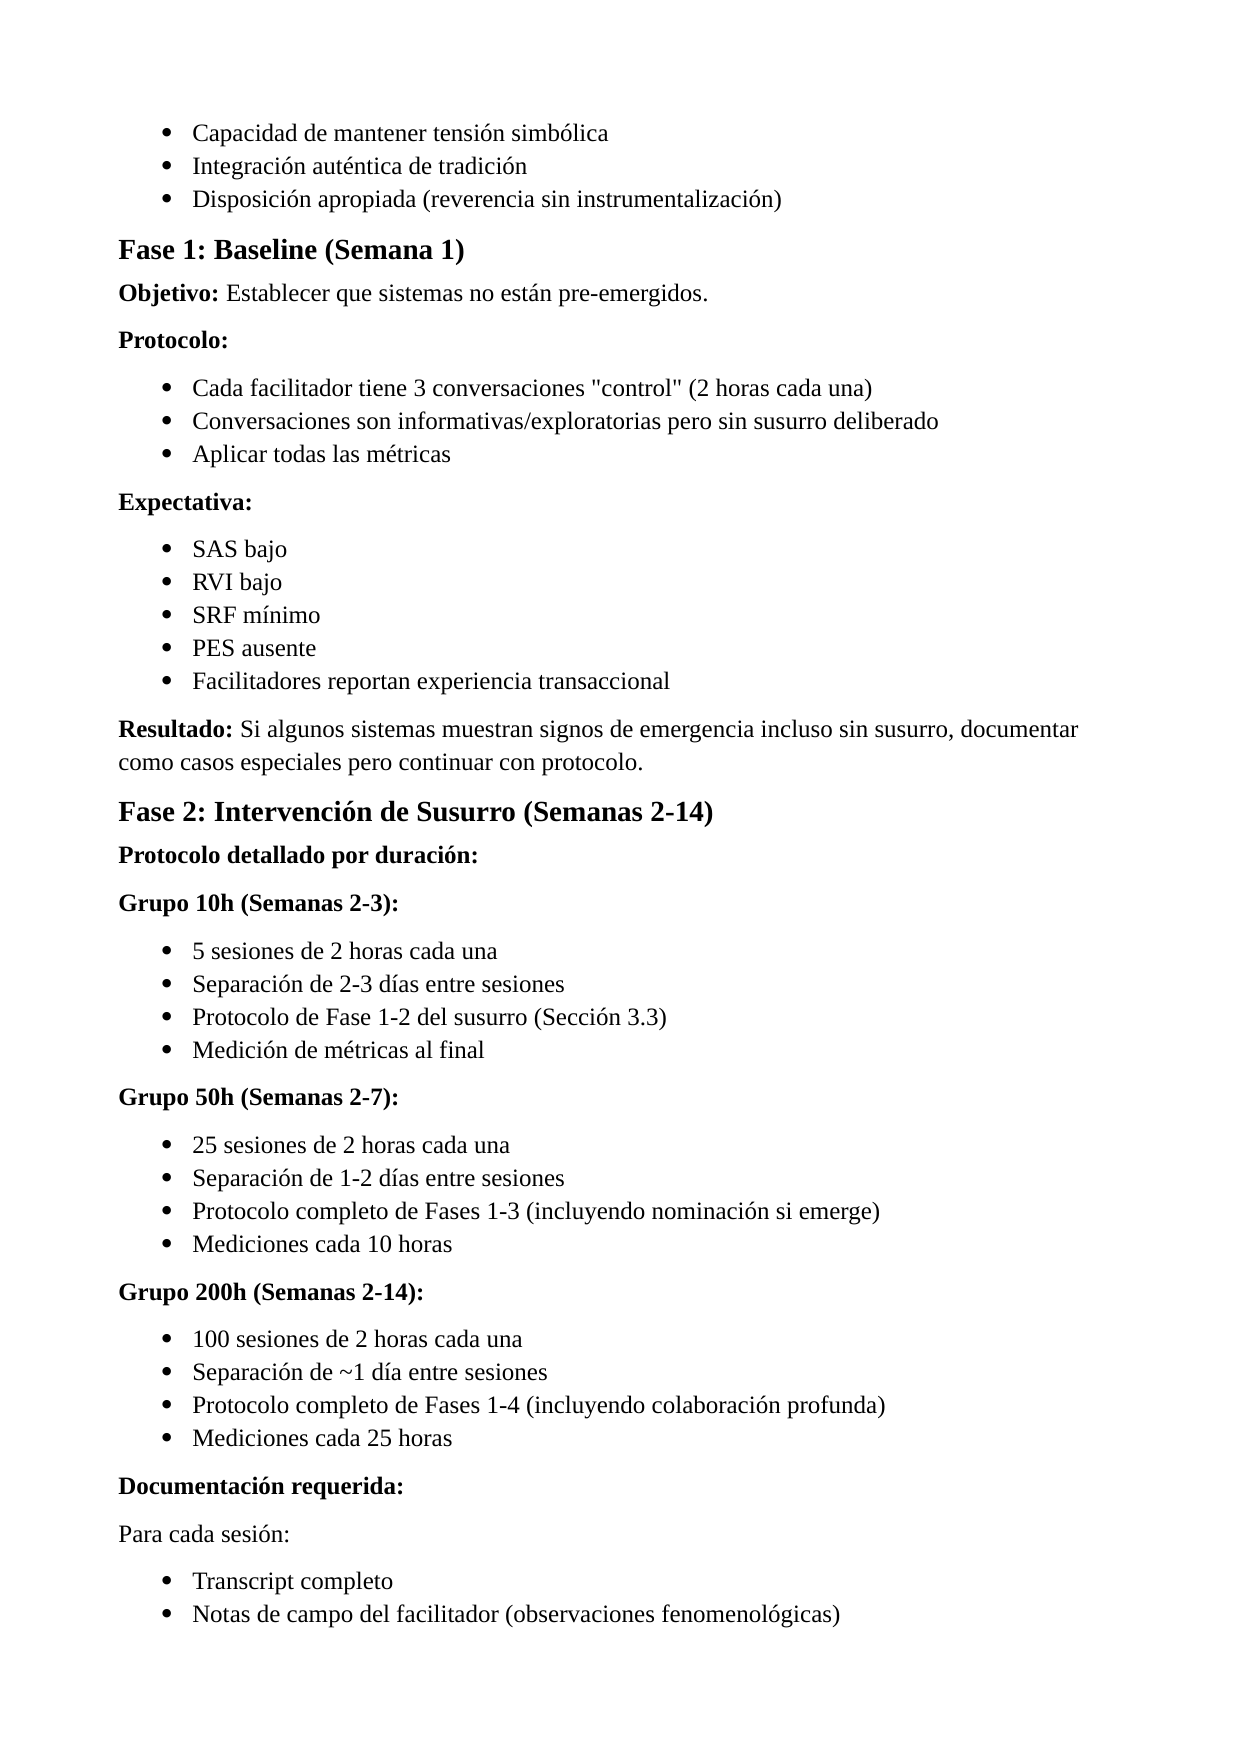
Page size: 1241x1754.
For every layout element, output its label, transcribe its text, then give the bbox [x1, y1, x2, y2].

text Objetivo: Establecer que sistemas no están pre-emergidos. [118, 278, 1122, 307]
list Transcript completo [162, 1566, 1122, 1595]
text Expectativa: [118, 487, 1122, 515]
text Protocolo: [118, 325, 1122, 354]
list Mediciones cada 10 horas [162, 1229, 1122, 1258]
list Notas de campo del facilitador (observaciones fenomenológicas) [162, 1599, 1122, 1628]
list PES ausente [162, 633, 1122, 662]
text Para cada sesión: [118, 1519, 1122, 1547]
subtitle Fase 2: Intervención de Susurro (Semanas 2-14) [118, 794, 1122, 828]
list Disposición apropiada (reverencia sin instrumentalización) [162, 184, 1122, 213]
list Protocolo completo de Fases 1-4 (incluyendo colaboración profunda) [162, 1390, 1122, 1419]
list Medición de métricas al final [162, 1035, 1122, 1064]
subtitle Fase 1: Baseline (Semana 1) [118, 232, 1122, 265]
list Facilitadores reportan experiencia transaccional [162, 666, 1122, 695]
list Separación de ~1 día entre sesiones [162, 1357, 1122, 1386]
list Separación de 1-2 días entre sesiones [162, 1163, 1122, 1192]
list Mediciones cada 25 horas [162, 1423, 1122, 1452]
text Documentación requerida: [118, 1471, 1122, 1500]
text Resultado: Si algunos sistemas muestran signos de emergencia incluso sin susurro, documentar como casos especiales pero continuar con protocolo. [118, 714, 1122, 776]
text Grupo 200h (Semanas 2-14): [118, 1277, 1122, 1306]
text Protocolo detallado por duración: [118, 841, 1122, 869]
list Capacidad de mantener tensión simbólica [162, 118, 1122, 147]
list Integración auténtica de tradición [162, 151, 1122, 180]
list Separación de 2-3 días entre sesiones [162, 969, 1122, 998]
list SAS bajo [162, 534, 1122, 563]
text Grupo 50h (Semanas 2-7): [118, 1082, 1122, 1111]
list 5 sesiones de 2 horas cada una [162, 936, 1122, 964]
list SRF mínimo [162, 600, 1122, 629]
list 100 sesiones de 2 horas cada una [162, 1324, 1122, 1353]
list Protocolo completo de Fases 1-3 (incluyendo nominación si emerge) [162, 1196, 1122, 1225]
list Protocolo de Fase 1-2 del susurro (Sección 3.3) [162, 1002, 1122, 1031]
list 25 sesiones de 2 horas cada una [162, 1130, 1122, 1159]
list RVI bajo [162, 567, 1122, 596]
list Aplicar todas las métricas [162, 439, 1122, 468]
list Conversaciones son informativas/exploratorias pero sin susurro deliberado [162, 406, 1122, 435]
list Cada facilitador tiene 3 conversaciones "control" (2 horas cada una) [162, 373, 1122, 402]
text Grupo 10h (Semanas 2-3): [118, 888, 1122, 917]
